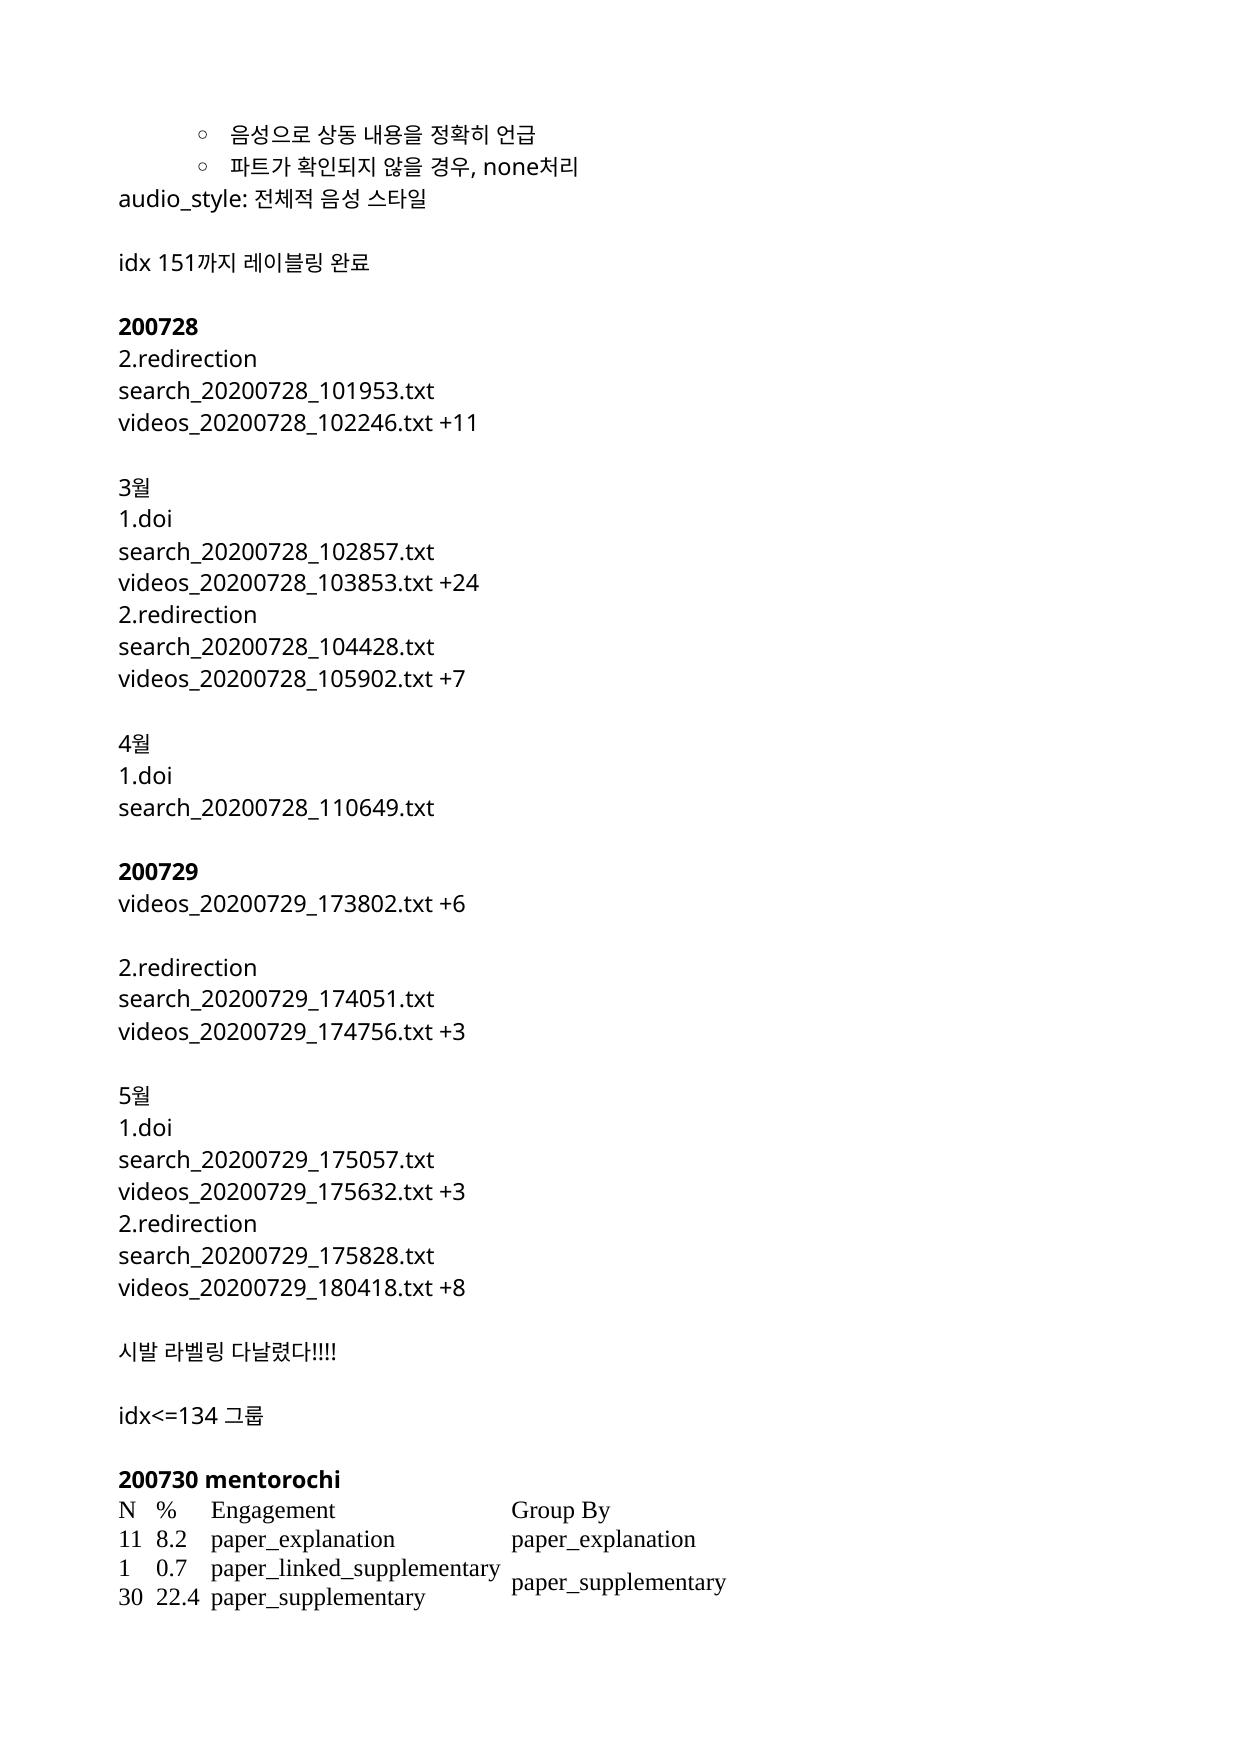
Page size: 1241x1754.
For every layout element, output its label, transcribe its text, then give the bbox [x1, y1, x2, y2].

text search_20200729_175057.txt [118, 1143, 1122, 1175]
text 200729 [118, 855, 1122, 887]
text 2.redirection [118, 1207, 1122, 1239]
table_cell 1​ [118, 1553, 156, 1582]
text videos_20200728_103853.txt +24 [118, 567, 1122, 599]
text 2.redirection [118, 343, 1122, 374]
table_cell paper_explanation​ [511, 1524, 742, 1553]
text videos_20200729_180418.txt +8 [118, 1271, 1122, 1303]
text 시발 라벨링 다날렸다!!!! [118, 1335, 1122, 1367]
text videos_20200729_175632.txt +3 [118, 1175, 1122, 1207]
text 2.redirection [118, 951, 1122, 983]
table_header %​ [156, 1495, 211, 1524]
text search_20200729_174051.txt [118, 983, 1122, 1015]
text 1.doi [118, 759, 1122, 791]
table_header Group By​ [511, 1495, 742, 1524]
text 4월 [118, 727, 1122, 759]
text search_20200728_102857.txt [118, 535, 1122, 567]
list 파트가 확인되지 않을 경우, none처리 [193, 150, 1122, 182]
table_cell 11​ [118, 1524, 156, 1553]
text search_20200728_101953.txt [118, 374, 1122, 407]
text audio_style: 전체적 음성 스타일 [118, 182, 1122, 214]
table_header Engagement​ [211, 1495, 511, 1524]
table_cell 30​ [118, 1582, 156, 1610]
table_cell 8.2​ [156, 1524, 211, 1553]
text 3월 [118, 471, 1122, 503]
text idx<=134 그룹 [118, 1399, 1122, 1431]
table_cell 22.4​ [156, 1582, 211, 1610]
table_cell paper_linked_supplementary​ [211, 1553, 511, 1582]
table_cell 0.7​ [156, 1553, 211, 1582]
text 200730 mentorochi [118, 1463, 1122, 1495]
text 5월 [118, 1079, 1122, 1111]
text 1.doi [118, 503, 1122, 535]
text videos_20200728_105902.txt +7 [118, 663, 1122, 695]
text search_20200728_104428.txt [118, 631, 1122, 663]
text 1.doi [118, 1111, 1122, 1143]
table_cell paper_supplementary​ [211, 1582, 511, 1610]
text videos_20200729_174756.txt +3 [118, 1015, 1122, 1047]
text idx 151까지 레이블링 완료 [118, 246, 1122, 279]
text 200728 [118, 311, 1122, 343]
text videos_20200728_102246.txt +11 [118, 407, 1122, 438]
text search_20200728_110649.txt [118, 791, 1122, 823]
text videos_20200729_173802.txt +6 [118, 887, 1122, 919]
table_cell paper_explanation​ [211, 1524, 511, 1553]
text 2.redirection [118, 599, 1122, 631]
text search_20200729_175828.txt [118, 1239, 1122, 1271]
table_header N​ [118, 1495, 156, 1524]
list 음성으로 상동 내용을 정확히 언급 [193, 118, 1122, 150]
table_cell paper_supplementary​ [511, 1553, 742, 1610]
